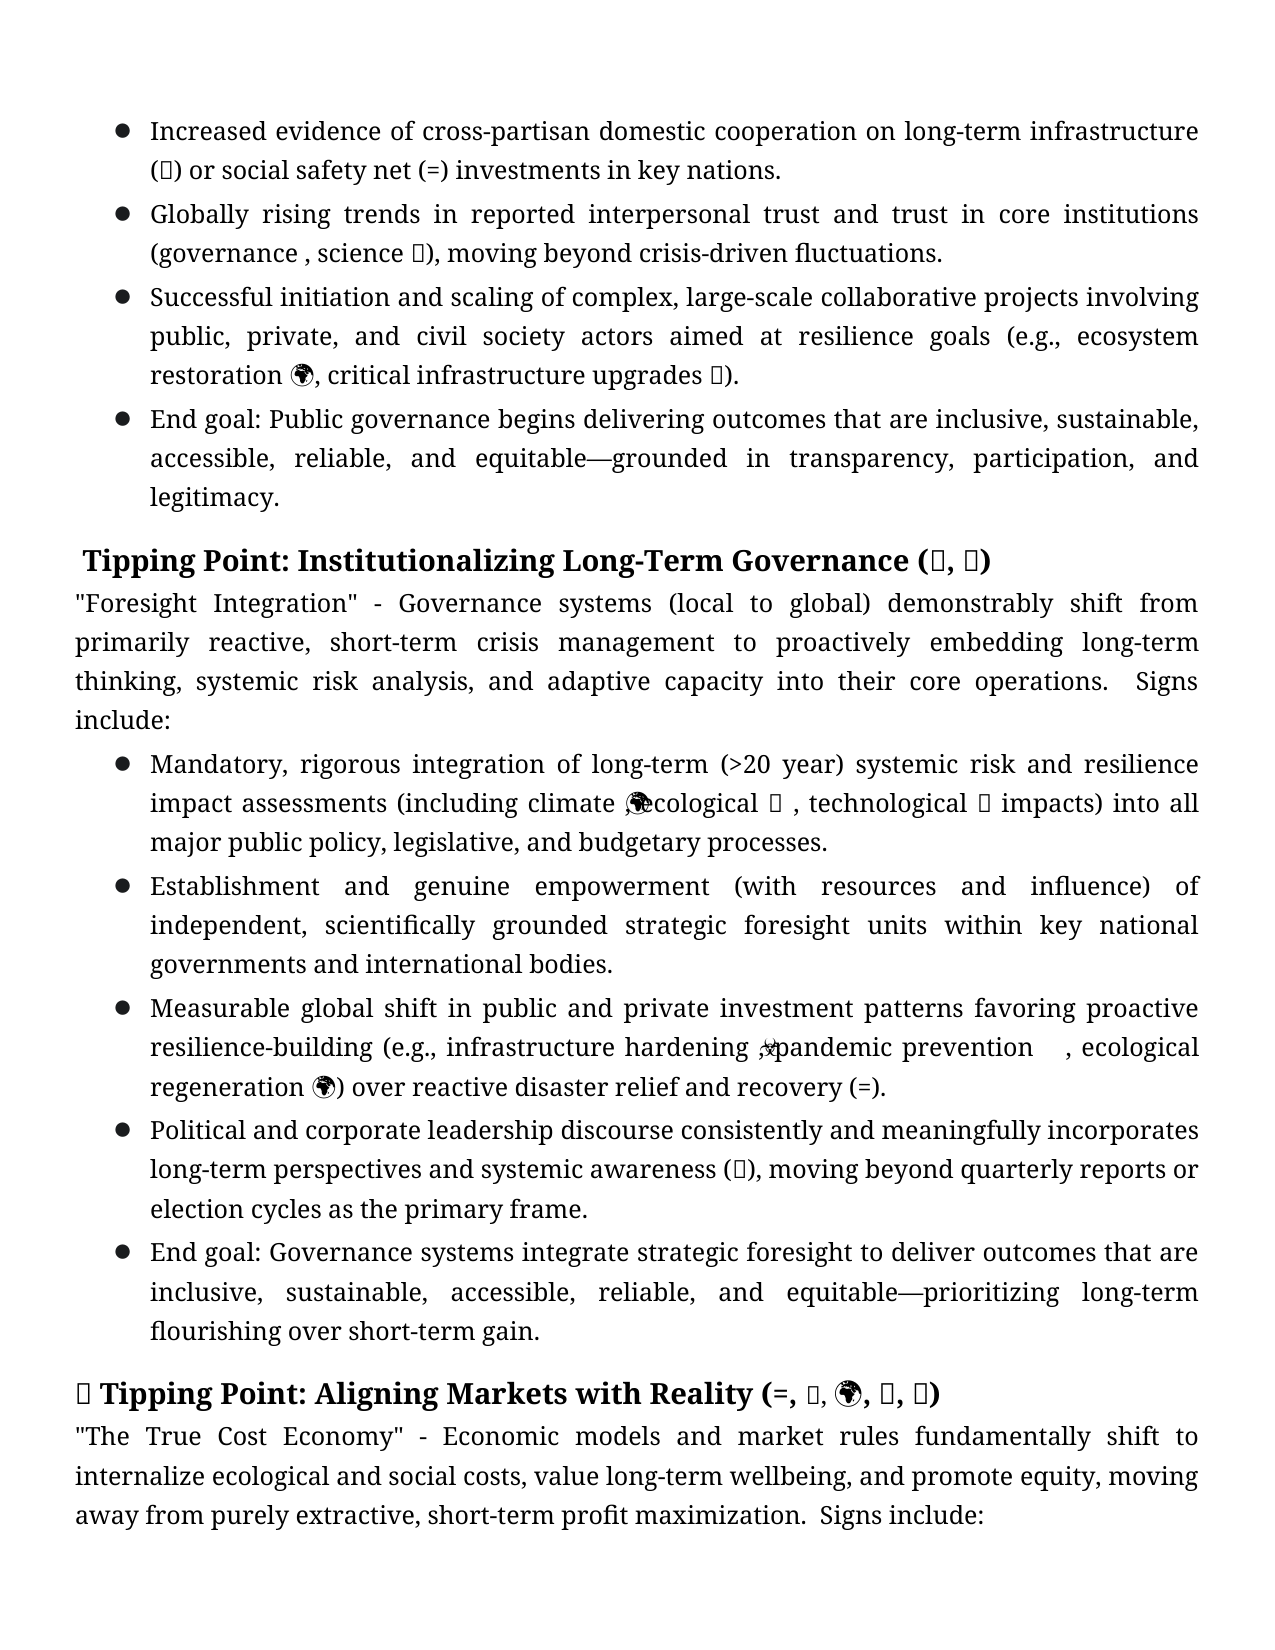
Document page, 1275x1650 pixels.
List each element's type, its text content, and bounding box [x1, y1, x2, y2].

list Establishment and genuine empowerment (with resources and influence) of independent, scientifically grounded strategic foresight units within key national governments and international bodies. [112, 864, 1200, 981]
list Measurable global shift in public and private investment patterns favoring proactive resilience-building (e.g., infrastructure hardening 🔌, pandemic prevention ☣️, ecological regeneration 🌍) over reactive disaster relief and recovery (=). [112, 986, 1200, 1103]
list End goal: Governance systems integrate strategic foresight to deliver outcomes that are inclusive, sustainable, accessible, reliable, and equitable—prioritizing long-term flourishing over short-term gain. [112, 1231, 1200, 1347]
list End goal: Public governance begins delivering outcomes that are inclusive, sustainable, accessible, reliable, and equitable—grounded in transparency, participation, and legitimacy. [112, 397, 1200, 514]
subtitle 🔀 Tipping Point: Institutionalizing Long-Term Governance (🏛️, 🔎) [75, 540, 1200, 579]
text "Foresight Integration" - Governance systems (local to global) demonstrably shift from primarily reactive, short-term crisis management to proactively embedding long-term thinking, systemic risk analysis, and adaptive capacity into their core operations. Signs include: [75, 586, 1200, 737]
list Mandatory, rigorous integration of long-term (>20 year) systemic risk and resilience impact assessments (including climate 🔥, ecological 🌍, technological 🤖 impacts) into all major public policy, legislative, and budgetary processes. [112, 742, 1200, 859]
text "The True Cost Economy" - Economic models and market rules fundamentally shift to internalize ecological and social costs, value long-term wellbeing, and promote equity, moving away from purely extractive, short-term profit maximization. Signs include: [75, 1419, 1200, 1531]
list Globally rising trends in reported interpersonal trust and trust in core institutions (governance 🏛️, science 🧐), moving beyond crisis-driven fluctuations. [112, 192, 1200, 270]
list Increased evidence of cross-partisan domestic cooperation on long-term infrastructure (🔌) or social safety net (=) investments in key nations. [112, 109, 1200, 187]
subtitle 🔀 Tipping Point: Aligning Markets with Reality (=, 🔥, 🌍, 🔌, 🤝) [75, 1373, 1200, 1413]
list Political and corporate leadership discourse consistently and meaningfully incorporates long-term perspectives and systemic awareness (🔎), moving beyond quarterly reports or election cycles as the primary frame. [112, 1108, 1200, 1225]
list Successful initiation and scaling of complex, large-scale collaborative projects involving public, private, and civil society actors aimed at resilience goals (e.g., ecosystem restoration 🌍, critical infrastructure upgrades 🔌). [112, 275, 1200, 392]
